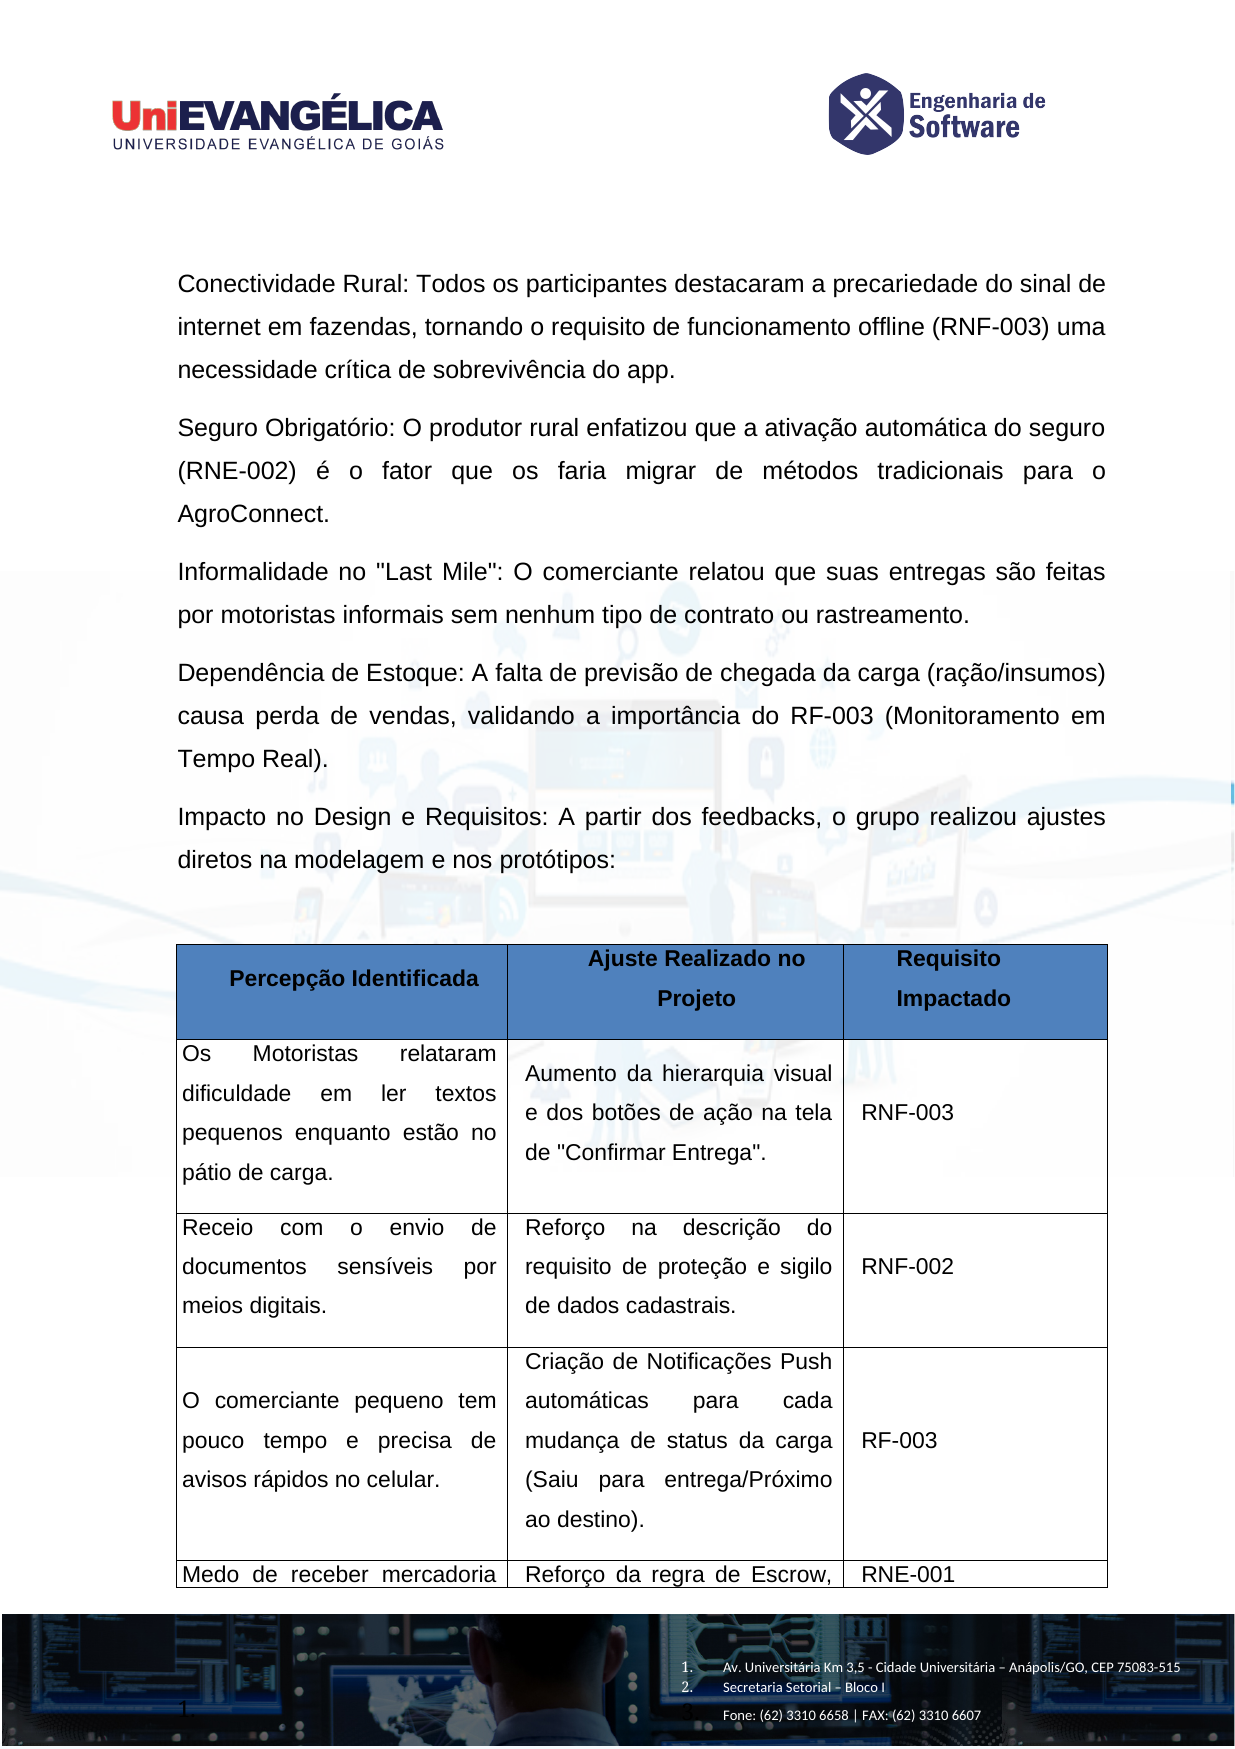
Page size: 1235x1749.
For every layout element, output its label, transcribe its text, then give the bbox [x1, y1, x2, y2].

table_header Requisito Impactado [844, 945, 1107, 1039]
table_cell Reforço da regra de Escrow, [508, 1561, 843, 1587]
table_header Percepção Identificada [177, 945, 507, 1039]
list Impacto no Design e Requisitos: A partir dos feedbacks, o grupo realizou ajustes diretos na modelagem e nos protótipos: [177, 802, 1107, 873]
list Conectividade Rural: Todos os participantes destacaram a precariedade do sinal de internet em fazendas, tornando o requisito de funcionamento offline (RNF-003) uma necessidade crítica de sobrevivência do app. [177, 269, 1107, 384]
table_header Ajuste Realizado no Projeto [508, 945, 843, 1039]
list Informalidade no "Last Mile": O comerciante relatou que suas entregas são feitas por motoristas informais sem nenhum tipo de contrato ou rastreamento. [177, 557, 1107, 629]
list Seguro Obrigatório: O produtor rural enfatizou que a ativação automática do seguro (RNE-002) é o fator que os faria migrar de métodos tradicionais para o AgroConnect. [177, 413, 1107, 528]
picture [2, 1614, 1235, 1746]
list Dependência de Estoque: A falta de previsão de chegada da carga (ração/insumos) causa perda de vendas, validando a importância do RF-003 (Monitoramento em Tempo Real). [177, 658, 1107, 773]
table_cell O comerciante pequeno tem pouco tempo e precisa de avisos rápidos no celular. [177, 1348, 507, 1559]
table_cell RF-003 [844, 1348, 1107, 1559]
table_cell Receio com o envio de documentos sensíveis por meios digitais. [177, 1214, 507, 1347]
table_cell RNE-001 [844, 1561, 1107, 1587]
table_cell Aumento da hierarquia visual e dos botões de ação na tela de "Confirmar Entrega". [508, 1040, 843, 1212]
table_cell Criação de Notificações Push automáticas para cada mudança de status da carga (Saiu para entrega/Próximo ao destino). [508, 1348, 843, 1559]
table_cell RNF-003 [844, 1040, 1107, 1212]
table_cell Medo de receber mercadoria [177, 1561, 507, 1587]
picture [828, 73, 1046, 155]
table_cell Os Motoristas relataram dificuldade em ler textos pequenos enquanto estão no pátio de carga. [177, 1040, 507, 1212]
table_cell RNF-002 [844, 1214, 1107, 1347]
table_cell [1230, 571, 1235, 1177]
picture [112, 93, 445, 154]
table_cell Reforço na descrição do requisito de proteção e sigilo de dados cadastrais. [508, 1214, 843, 1347]
